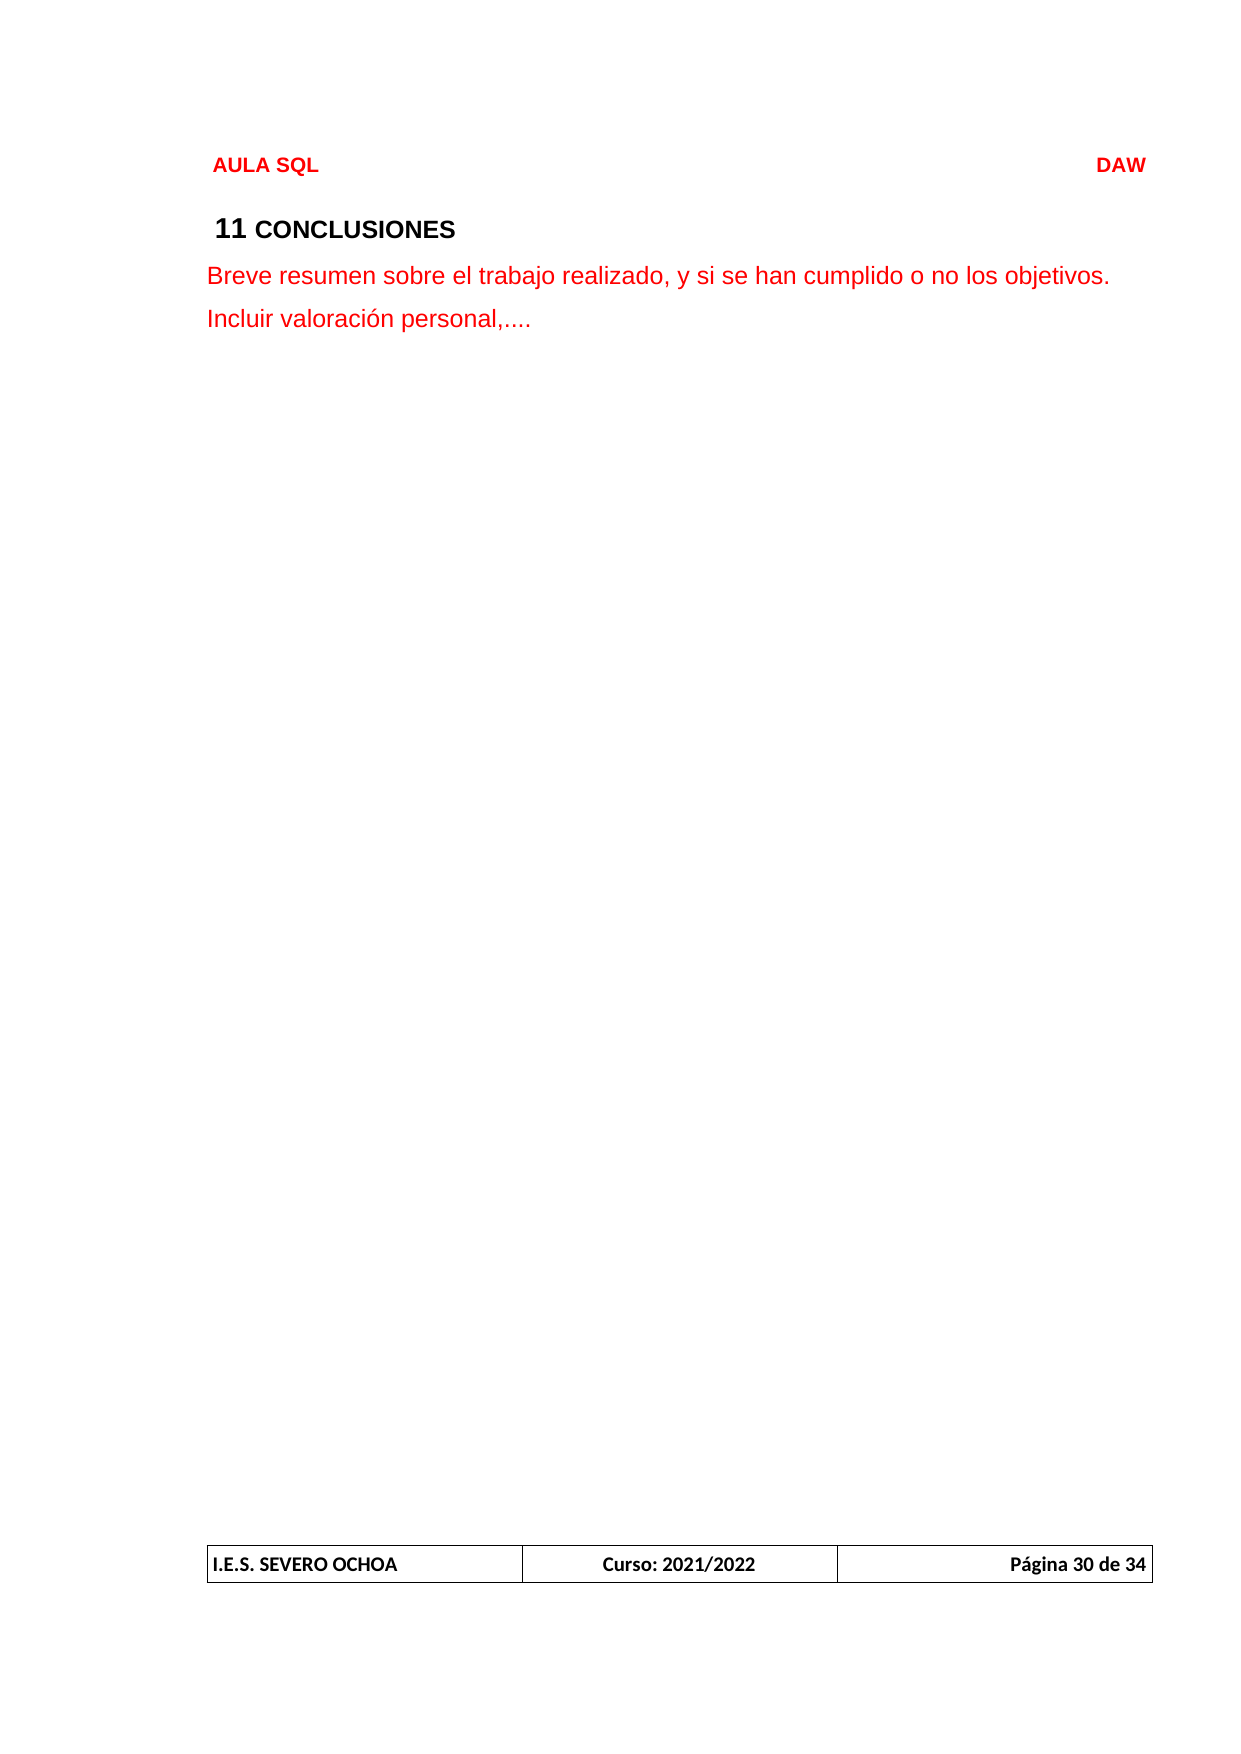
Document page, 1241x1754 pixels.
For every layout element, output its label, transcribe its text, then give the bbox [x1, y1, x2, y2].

subtitle CONCLUSIONES [207, 212, 1152, 245]
text Incluir valoración personal,.... [207, 304, 1152, 333]
text Breve resumen sobre el trabajo realizado, y si se han cumplido o no los objetivos. [207, 261, 1152, 290]
